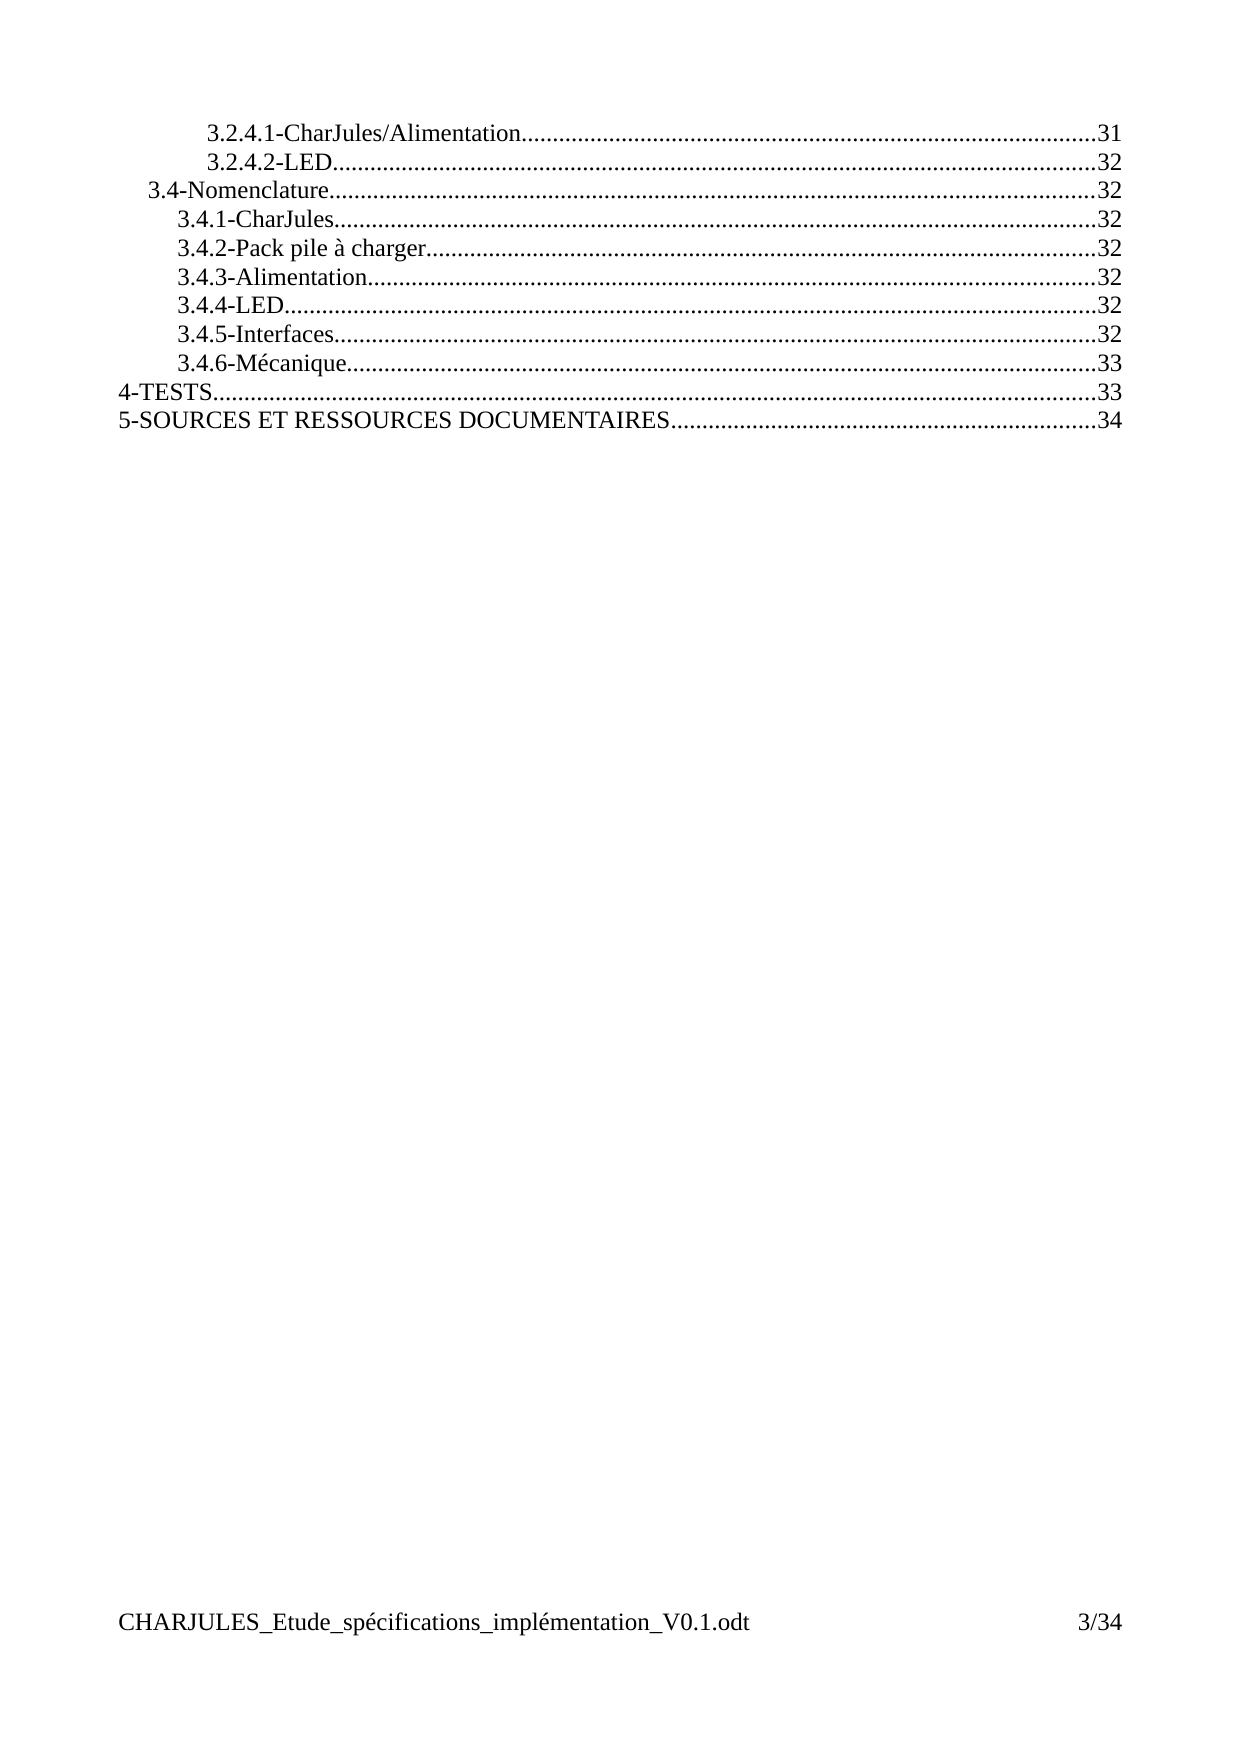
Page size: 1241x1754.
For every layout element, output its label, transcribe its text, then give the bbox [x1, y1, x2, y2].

text 3.4.1-CharJules 32 [177, 204, 1122, 233]
text 3.4.4-LED 32 [177, 291, 1122, 319]
text 3.4.2-Pack pile à charger 32 [177, 233, 1122, 262]
text 3.4-Nomenclature 32 [148, 176, 1122, 204]
text 3.2.4.2-LED 32 [207, 147, 1122, 176]
text 3.4.3-Alimentation 32 [177, 262, 1122, 291]
text 5-SOURCES ET RESSOURCES DOCUMENTAIRES 34 [118, 406, 1122, 434]
text 3.4.5-Interfaces 32 [177, 319, 1122, 348]
text 4-TESTS 33 [118, 377, 1122, 406]
text 3.2.4.1-CharJules/Alimentation 31 [207, 118, 1122, 147]
text 3.4.6-Mécanique 33 [177, 348, 1122, 377]
